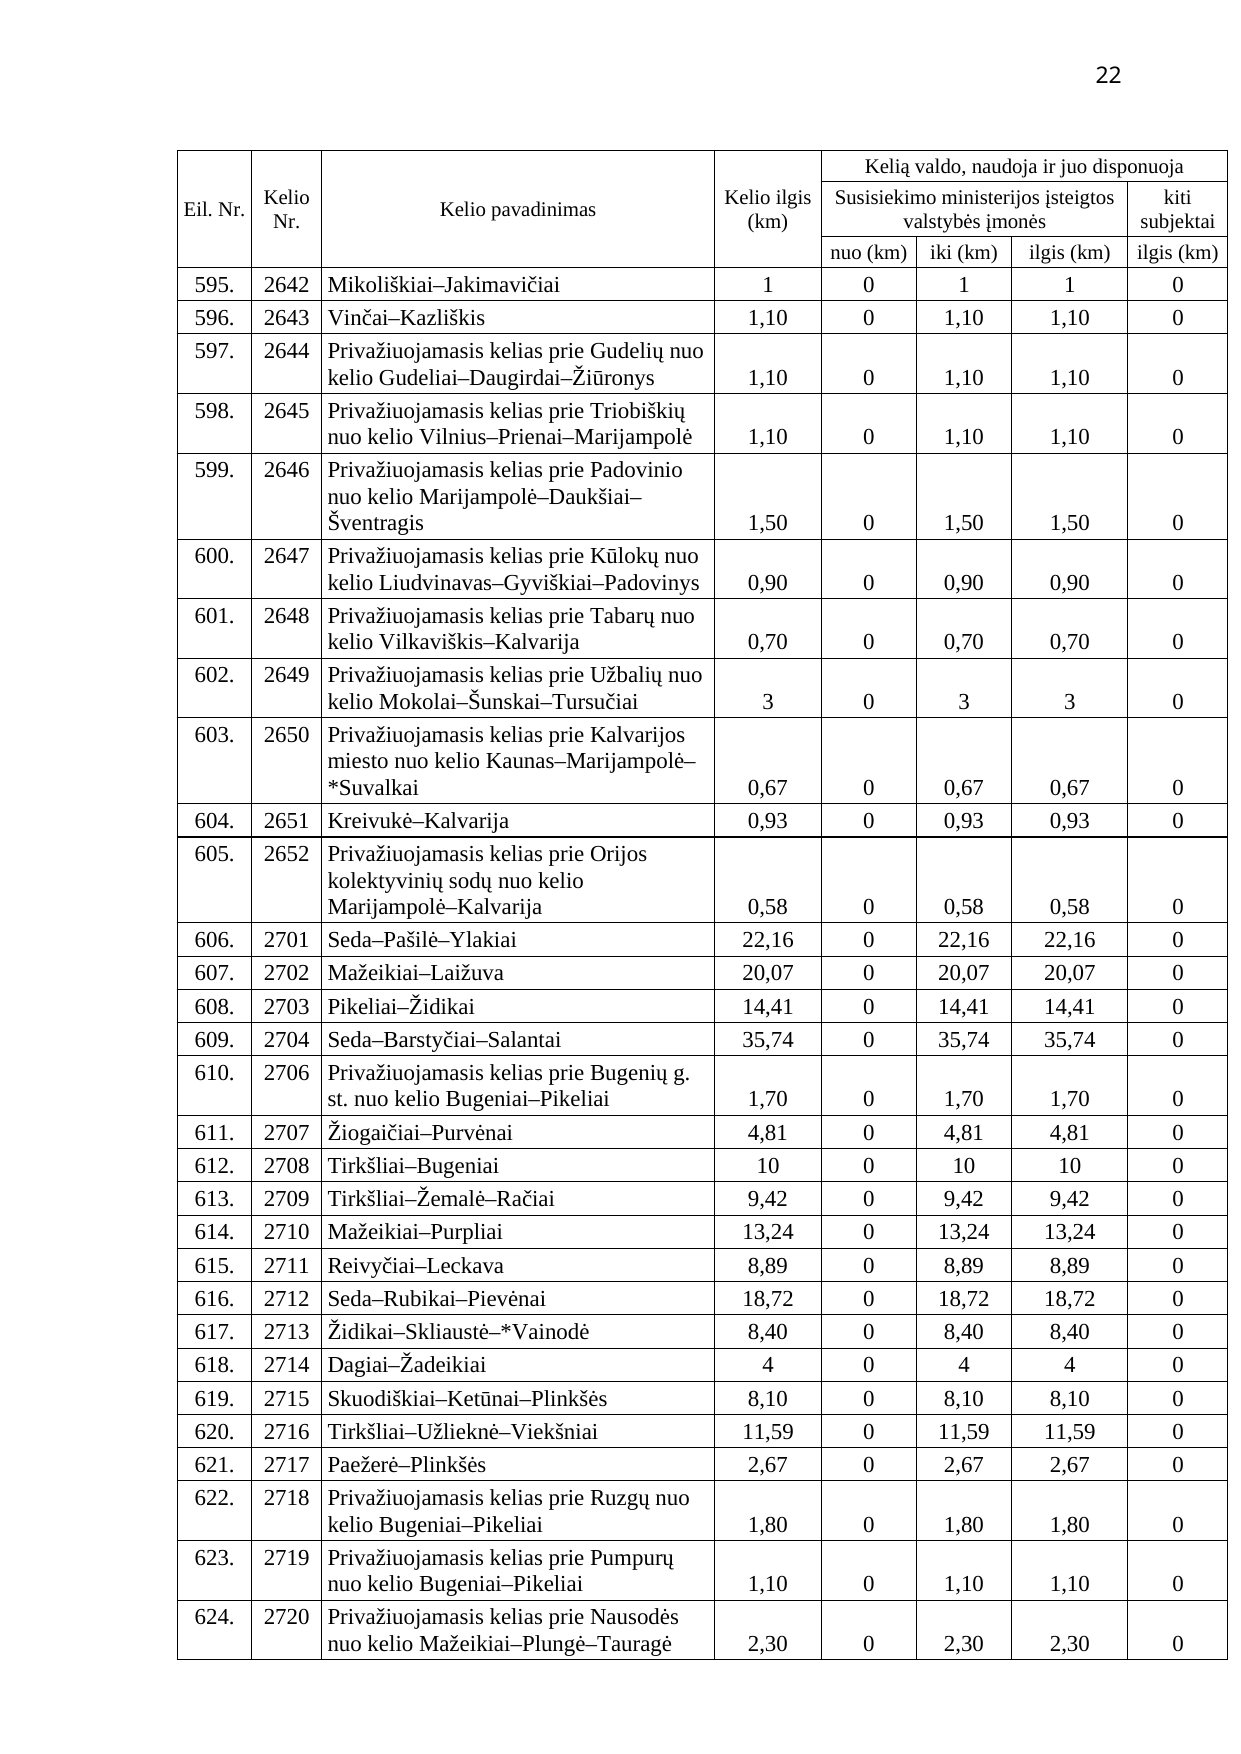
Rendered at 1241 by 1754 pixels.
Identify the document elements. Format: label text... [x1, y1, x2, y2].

table_cell 610. [178, 1056, 251, 1115]
table_cell 2649 [252, 659, 321, 717]
table_cell 603. [178, 718, 251, 803]
table_cell 0 [822, 454, 916, 538]
table_cell Skuodiškiai–Ketūnai–Plinkšės [322, 1382, 714, 1414]
table_cell 0,67 [1012, 718, 1127, 803]
table_cell 0 [1128, 1116, 1227, 1148]
table_cell 0 [1128, 334, 1227, 393]
table_cell 2,30 [917, 1601, 1011, 1659]
table_cell 2701 [252, 923, 321, 956]
table_cell 13,24 [917, 1216, 1011, 1248]
table_cell Privažiuojamasis kelias prie Tabarų nuo kelio Vilkaviškis–Kalvarija [322, 599, 714, 658]
table_cell 1,10 [1012, 334, 1127, 393]
table_cell 2710 [252, 1216, 321, 1248]
table_cell 0 [822, 1182, 916, 1214]
table_cell 0 [1128, 1601, 1227, 1659]
table_cell Pikeliai–Židikai [322, 990, 714, 1022]
table_cell 0,90 [1012, 540, 1127, 598]
table_cell 2718 [252, 1481, 321, 1540]
table_cell 22,16 [917, 923, 1011, 956]
table_cell 0 [822, 923, 916, 956]
table_cell Tirkšliai–Žemalė–Račiai [322, 1182, 714, 1214]
table_cell 597. [178, 334, 251, 393]
table_cell 1,80 [1012, 1481, 1127, 1540]
table_cell 8,10 [1012, 1382, 1127, 1414]
table_cell 3 [1012, 659, 1127, 717]
table_cell 609. [178, 1023, 251, 1055]
table_cell 4,81 [1012, 1116, 1127, 1148]
table_cell Privažiuojamasis kelias prie Nausodės nuo kelio Mažeikiai–Plungė–Tauragė [322, 1601, 714, 1659]
table_cell 596. [178, 301, 251, 333]
table_cell 611. [178, 1116, 251, 1148]
table_cell 2712 [252, 1282, 321, 1314]
table_cell 2708 [252, 1149, 321, 1181]
table_cell 4 [1012, 1349, 1127, 1381]
table_cell 8,10 [715, 1382, 821, 1414]
table_cell 1,10 [715, 334, 821, 393]
table_cell 8,89 [917, 1249, 1011, 1281]
table_cell 1,10 [1012, 1541, 1127, 1599]
table_cell 0 [822, 1023, 916, 1055]
table_cell 0 [822, 957, 916, 989]
table_cell 0,93 [917, 804, 1011, 836]
table_cell 0,67 [917, 718, 1011, 803]
table_cell Privažiuojamasis kelias prie Bugenių g. st. nuo kelio Bugeniai–Pikeliai [322, 1056, 714, 1115]
table_cell 0 [822, 804, 916, 836]
table_cell 8,10 [917, 1382, 1011, 1414]
table_cell 2646 [252, 454, 321, 538]
table_header Kelio Nr. [252, 151, 321, 267]
table_cell 1,70 [917, 1056, 1011, 1115]
table_cell 623. [178, 1541, 251, 1599]
table_cell 0,70 [715, 599, 821, 658]
table_cell Vinčai–Kazliškis [322, 301, 714, 333]
table_cell 0 [1128, 804, 1227, 836]
table_cell Privažiuojamasis kelias prie Ruzgų nuo kelio Bugeniai–Pikeliai [322, 1481, 714, 1540]
table_cell 8,89 [1012, 1249, 1127, 1281]
table_cell 0,70 [1012, 599, 1127, 658]
table_cell 35,74 [917, 1023, 1011, 1055]
table_cell 8,40 [715, 1315, 821, 1347]
table_cell Privažiuojamasis kelias prie Gudelių nuo kelio Gudeliai–Daugirdai–Žiūronys [322, 334, 714, 393]
table_cell 616. [178, 1282, 251, 1314]
table_cell 614. [178, 1216, 251, 1248]
table_cell 607. [178, 957, 251, 989]
table_cell iki (km) [917, 237, 1011, 267]
table_cell 0 [1128, 454, 1227, 538]
table_cell 2651 [252, 804, 321, 836]
table_cell 13,24 [715, 1216, 821, 1248]
table_cell 0 [1128, 540, 1227, 598]
table_cell 14,41 [1012, 990, 1127, 1022]
table_cell 1 [715, 268, 821, 300]
table_cell 2716 [252, 1415, 321, 1447]
table_cell 2709 [252, 1182, 321, 1214]
table_cell 0 [822, 1481, 916, 1540]
table_cell 3 [715, 659, 821, 717]
table_cell 2703 [252, 990, 321, 1022]
table_cell 1,80 [715, 1481, 821, 1540]
table_cell 0 [822, 1541, 916, 1599]
table_cell 0 [1128, 1315, 1227, 1347]
table_cell 2711 [252, 1249, 321, 1281]
table_cell 2707 [252, 1116, 321, 1148]
table_cell 612. [178, 1149, 251, 1181]
table_cell Privažiuojamasis kelias prie Orijos kolektyvinių sodų nuo kelio Marijampolė–Kalvarija [322, 838, 714, 922]
table_cell 1,80 [917, 1481, 1011, 1540]
table_cell 606. [178, 923, 251, 956]
table_cell 0,67 [715, 718, 821, 803]
table_cell 4,81 [715, 1116, 821, 1148]
table_cell 14,41 [715, 990, 821, 1022]
table_cell 0 [1128, 394, 1227, 452]
table_cell 602. [178, 659, 251, 717]
table_cell 1,10 [715, 394, 821, 452]
table_cell 0 [822, 838, 916, 922]
table_cell 0 [822, 718, 916, 803]
table_cell 595. [178, 268, 251, 300]
table_cell 2644 [252, 334, 321, 393]
table_cell 0 [822, 1149, 916, 1181]
table_cell 2713 [252, 1315, 321, 1347]
table_cell Seda–Barstyčiai–Salantai [322, 1023, 714, 1055]
table_cell 615. [178, 1249, 251, 1281]
table_cell 0 [1128, 1182, 1227, 1214]
table_cell 9,42 [917, 1182, 1011, 1214]
table_cell 18,72 [715, 1282, 821, 1314]
table_cell 0 [1128, 1149, 1227, 1181]
table_cell 1 [917, 268, 1011, 300]
table_cell 0 [1128, 1216, 1227, 1248]
table_cell 1 [1012, 268, 1127, 300]
table_cell 0,90 [715, 540, 821, 598]
table_cell 1,10 [917, 301, 1011, 333]
table_cell 10 [1012, 1149, 1127, 1181]
table_cell 621. [178, 1448, 251, 1480]
table_cell 0 [822, 540, 916, 598]
table_cell 11,59 [917, 1415, 1011, 1447]
table_cell 9,42 [715, 1182, 821, 1214]
table_cell 0 [822, 990, 916, 1022]
table_cell 0,58 [1012, 838, 1127, 922]
table_cell 18,72 [1012, 1282, 1127, 1314]
table_cell 4 [715, 1349, 821, 1381]
table_cell 1,10 [715, 1541, 821, 1599]
table_cell 0 [1128, 1282, 1227, 1314]
table_cell 0 [822, 659, 916, 717]
table_cell Paežerė–Plinkšės [322, 1448, 714, 1480]
table_cell Privažiuojamasis kelias prie Padovinio nuo kelio Marijampolė–Daukšiai–Šventragis [322, 454, 714, 538]
table_cell 0,93 [1012, 804, 1127, 836]
table_cell 1,10 [1012, 394, 1127, 452]
table_cell 1,10 [917, 394, 1011, 452]
table_cell 0,90 [917, 540, 1011, 598]
table_cell 2,67 [1012, 1448, 1127, 1480]
table_cell 0 [1128, 838, 1227, 922]
table_cell Seda–Pašilė–Ylakiai [322, 923, 714, 956]
table_cell 1,70 [1012, 1056, 1127, 1115]
table_cell Mikoliškiai–Jakimavičiai [322, 268, 714, 300]
table_cell 2706 [252, 1056, 321, 1115]
table_cell 11,59 [1012, 1415, 1127, 1447]
table_cell 2719 [252, 1541, 321, 1599]
table_cell 20,07 [917, 957, 1011, 989]
table_cell 2715 [252, 1382, 321, 1414]
table_cell 13,24 [1012, 1216, 1127, 1248]
table_cell 604. [178, 804, 251, 836]
table_cell 0,70 [917, 599, 1011, 658]
table_cell 1,50 [917, 454, 1011, 538]
table_cell 2702 [252, 957, 321, 989]
table_cell 0 [1128, 1448, 1227, 1480]
table_cell Seda–Rubikai–Pievėnai [322, 1282, 714, 1314]
table_cell 14,41 [917, 990, 1011, 1022]
table_cell 1,10 [715, 301, 821, 333]
table_cell 0 [822, 1282, 916, 1314]
table_cell 0 [1128, 599, 1227, 658]
table_cell Kreivukė–Kalvarija [322, 804, 714, 836]
table_cell 598. [178, 394, 251, 452]
table_cell 2,30 [1012, 1601, 1127, 1659]
table_cell 11,59 [715, 1415, 821, 1447]
table_cell 35,74 [715, 1023, 821, 1055]
table_header Kelią valdo, naudoja ir juo disponuoja [822, 151, 1227, 181]
table_cell 2720 [252, 1601, 321, 1659]
table_cell 20,07 [1012, 957, 1127, 989]
table_cell 601. [178, 599, 251, 658]
table_cell 0 [1128, 301, 1227, 333]
table_cell 600. [178, 540, 251, 598]
table_cell 2,67 [715, 1448, 821, 1480]
table_cell 608. [178, 990, 251, 1022]
table_cell 618. [178, 1349, 251, 1381]
table_cell 0 [822, 1249, 916, 1281]
table_cell 0 [1128, 1415, 1227, 1447]
table_cell 20,07 [715, 957, 821, 989]
table_cell 0,93 [715, 804, 821, 836]
table_cell Mažeikiai–Laižuva [322, 957, 714, 989]
table_cell 2652 [252, 838, 321, 922]
table_cell 0 [1128, 1249, 1227, 1281]
table_header Eil. Nr. [178, 151, 251, 267]
table_cell 0 [822, 268, 916, 300]
table_cell 617. [178, 1315, 251, 1347]
table_cell 2648 [252, 599, 321, 658]
table_cell 0,58 [917, 838, 1011, 922]
table_cell 0 [822, 1216, 916, 1248]
table_cell 2714 [252, 1349, 321, 1381]
table_cell 0 [822, 1056, 916, 1115]
table_cell 10 [917, 1149, 1011, 1181]
table_cell 0 [822, 334, 916, 393]
table_cell 0 [1128, 1382, 1227, 1414]
table_cell 0 [1128, 957, 1227, 989]
table_cell 0,58 [715, 838, 821, 922]
table_cell Mažeikiai–Purpliai [322, 1216, 714, 1248]
table_cell 599. [178, 454, 251, 538]
table_cell 620. [178, 1415, 251, 1447]
table_cell 0 [822, 1601, 916, 1659]
table_cell 1,10 [917, 1541, 1011, 1599]
table_cell 0 [822, 1448, 916, 1480]
table_cell 0 [822, 1349, 916, 1381]
table_cell 0 [822, 1116, 916, 1148]
table_cell 2647 [252, 540, 321, 598]
table_cell 22,16 [715, 923, 821, 956]
table_cell 2645 [252, 394, 321, 452]
table_header Kelio ilgis (km) [715, 151, 821, 267]
table_cell 35,74 [1012, 1023, 1127, 1055]
table_cell ilgis (km) [1012, 237, 1127, 267]
table_cell 18,72 [917, 1282, 1011, 1314]
table_cell Privažiuojamasis kelias prie Užbalių nuo kelio Mokolai–Šunskai–Tursučiai [322, 659, 714, 717]
table_cell 8,40 [917, 1315, 1011, 1347]
table_cell 613. [178, 1182, 251, 1214]
table_cell 1,10 [917, 334, 1011, 393]
table_header Kelio pavadinimas [322, 151, 714, 267]
table_cell Privažiuojamasis kelias prie Kūlokų nuo kelio Liudvinavas–Gyviškiai–Padovinys [322, 540, 714, 598]
table_cell 0 [822, 1415, 916, 1447]
table_cell 0 [1128, 1056, 1227, 1115]
table_cell 619. [178, 1382, 251, 1414]
table_cell 624. [178, 1601, 251, 1659]
table_cell 2,67 [917, 1448, 1011, 1480]
table_cell ilgis (km) [1128, 237, 1227, 267]
table_cell 8,40 [1012, 1315, 1127, 1347]
table_cell 2643 [252, 301, 321, 333]
table_cell 0 [1128, 923, 1227, 956]
table_cell 9,42 [1012, 1182, 1127, 1214]
table_cell 0 [822, 1315, 916, 1347]
table_cell 1,70 [715, 1056, 821, 1115]
table_cell Privažiuojamasis kelias prie Triobiškių nuo kelio Vilnius–Prienai–Marijampolė [322, 394, 714, 452]
table_cell 2,30 [715, 1601, 821, 1659]
table_cell Reivyčiai–Leckava [322, 1249, 714, 1281]
table_cell 0 [822, 1382, 916, 1414]
table_cell 1,50 [1012, 454, 1127, 538]
table_cell nuo (km) [822, 237, 916, 267]
table_cell 0 [1128, 718, 1227, 803]
table_cell Židikai–Skliaustė–*Vainodė [322, 1315, 714, 1347]
table_cell 1,10 [1012, 301, 1127, 333]
table_cell 605. [178, 838, 251, 922]
table_cell 0 [1128, 659, 1227, 717]
table_cell 0 [1128, 1023, 1227, 1055]
table_cell 4,81 [917, 1116, 1011, 1148]
table_cell 22,16 [1012, 923, 1127, 956]
table_cell Tirkšliai–Užlieknė–Viekšniai [322, 1415, 714, 1447]
table_cell 2704 [252, 1023, 321, 1055]
table_cell 0 [822, 394, 916, 452]
table_cell 3 [917, 659, 1011, 717]
table_cell 0 [1128, 1541, 1227, 1599]
table_cell 0 [1128, 990, 1227, 1022]
table_cell Privažiuojamasis kelias prie Pumpurų nuo kelio Bugeniai–Pikeliai [322, 1541, 714, 1599]
table_cell 2717 [252, 1448, 321, 1480]
table_cell Privažiuojamasis kelias prie Kalvarijos miesto nuo kelio Kaunas–Marijampolė–*Suvalkai [322, 718, 714, 803]
table_cell 0 [822, 599, 916, 658]
table_cell kiti subjektai [1128, 182, 1227, 236]
table_cell 2650 [252, 718, 321, 803]
table_cell Tirkšliai–Bugeniai [322, 1149, 714, 1181]
table_cell 10 [715, 1149, 821, 1181]
table_cell 622. [178, 1481, 251, 1540]
table_cell 0 [1128, 1349, 1227, 1381]
table_cell 8,89 [715, 1249, 821, 1281]
table_cell 4 [917, 1349, 1011, 1381]
table_cell Žiogaičiai–Purvėnai [322, 1116, 714, 1148]
table_cell 0 [1128, 268, 1227, 300]
table_cell 0 [822, 301, 916, 333]
table_cell Susisiekimo ministerijos įsteigtos valstybės įmonės [822, 182, 1127, 236]
table_cell 1,50 [715, 454, 821, 538]
table_cell Dagiai–Žadeikiai [322, 1349, 714, 1381]
table_cell 0 [1128, 1481, 1227, 1540]
table_cell 2642 [252, 268, 321, 300]
